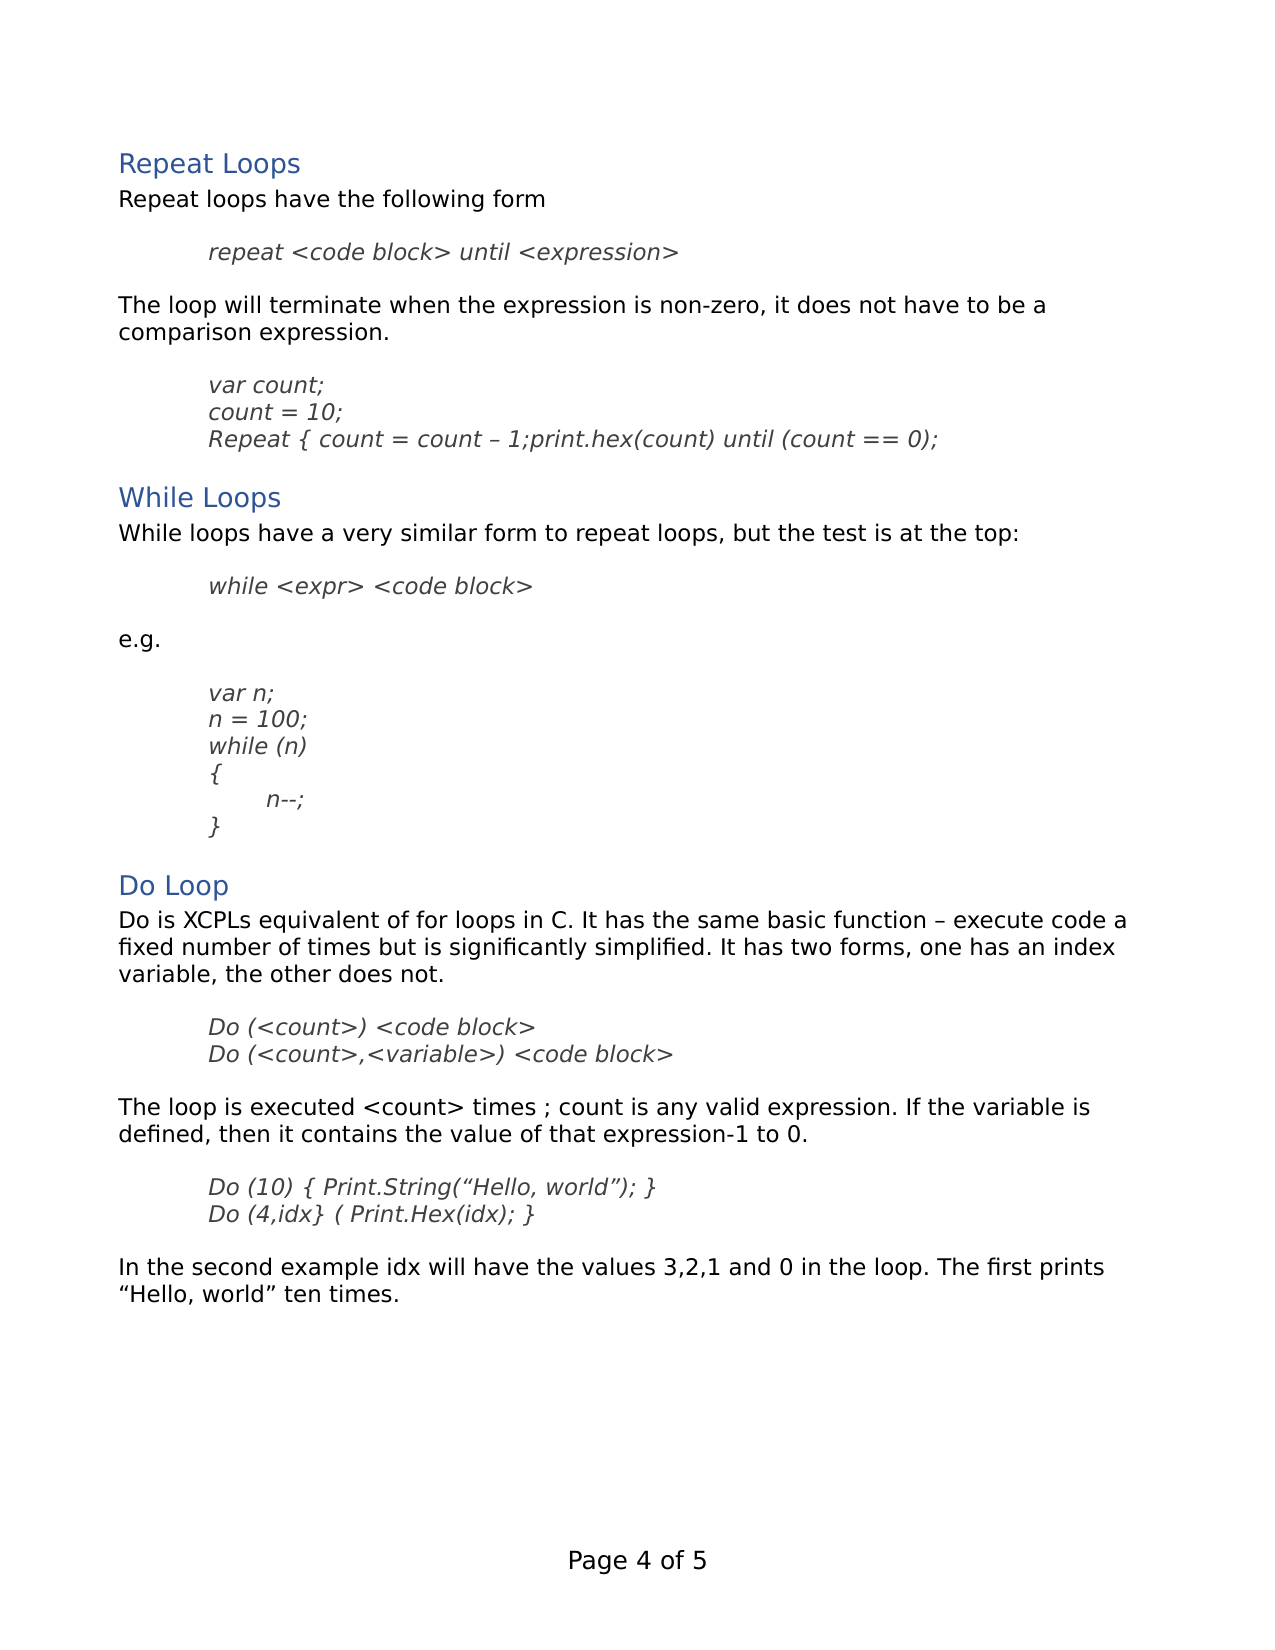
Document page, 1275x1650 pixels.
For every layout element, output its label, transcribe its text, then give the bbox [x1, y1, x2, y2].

text Do (4,idx} ( Print.Hex(idx); } [208, 1201, 1067, 1228]
text e.g. [118, 627, 1157, 653]
text While loops have a very similar form to repeat loops, but the test is at the top: [118, 520, 1157, 547]
text while <expr> <code block> [208, 573, 1067, 600]
text var count; [208, 372, 1067, 399]
text The loop is executed <count> times ; count is any valid expression. If the variable is defined, then it contains the value of that expression-1 to 0. [118, 1094, 1157, 1148]
subtitle While Loops [118, 482, 1157, 514]
text Do is XCPLs equivalent of for loops in C. It has the same basic function – execute code a fixed number of times but is significantly simplified. It has two forms, one has an index variable, the other does not. [118, 908, 1157, 988]
text The loop will terminate when the expression is non-zero, it does not have to be a comparison expression. [118, 292, 1157, 346]
text Repeat loops have the following form [118, 186, 1157, 212]
text Do (<count>) <code block> [208, 1014, 1067, 1041]
text Repeat { count = count – 1;print.hex(count) until (count == 0); [208, 426, 1067, 452]
text while (n) [208, 733, 1067, 760]
text Do (<count>,<variable>) <code block> [208, 1041, 1067, 1068]
subtitle Repeat Loops [118, 148, 1157, 180]
text Do (10) { Print.String(“Hello, world”); } [208, 1174, 1067, 1201]
text var n; [208, 680, 1067, 707]
text { [208, 760, 1067, 787]
text n--; [208, 787, 1067, 813]
text n = 100; [208, 707, 1067, 733]
text } [208, 813, 1067, 840]
text In the second example idx will have the values 3,2,1 and 0 in the loop. The first prints “Hello, world” ten times. [118, 1254, 1157, 1308]
text count = 10; [208, 399, 1067, 426]
text repeat <code block> until <expression> [208, 239, 1067, 266]
subtitle Do Loop [118, 870, 1157, 902]
